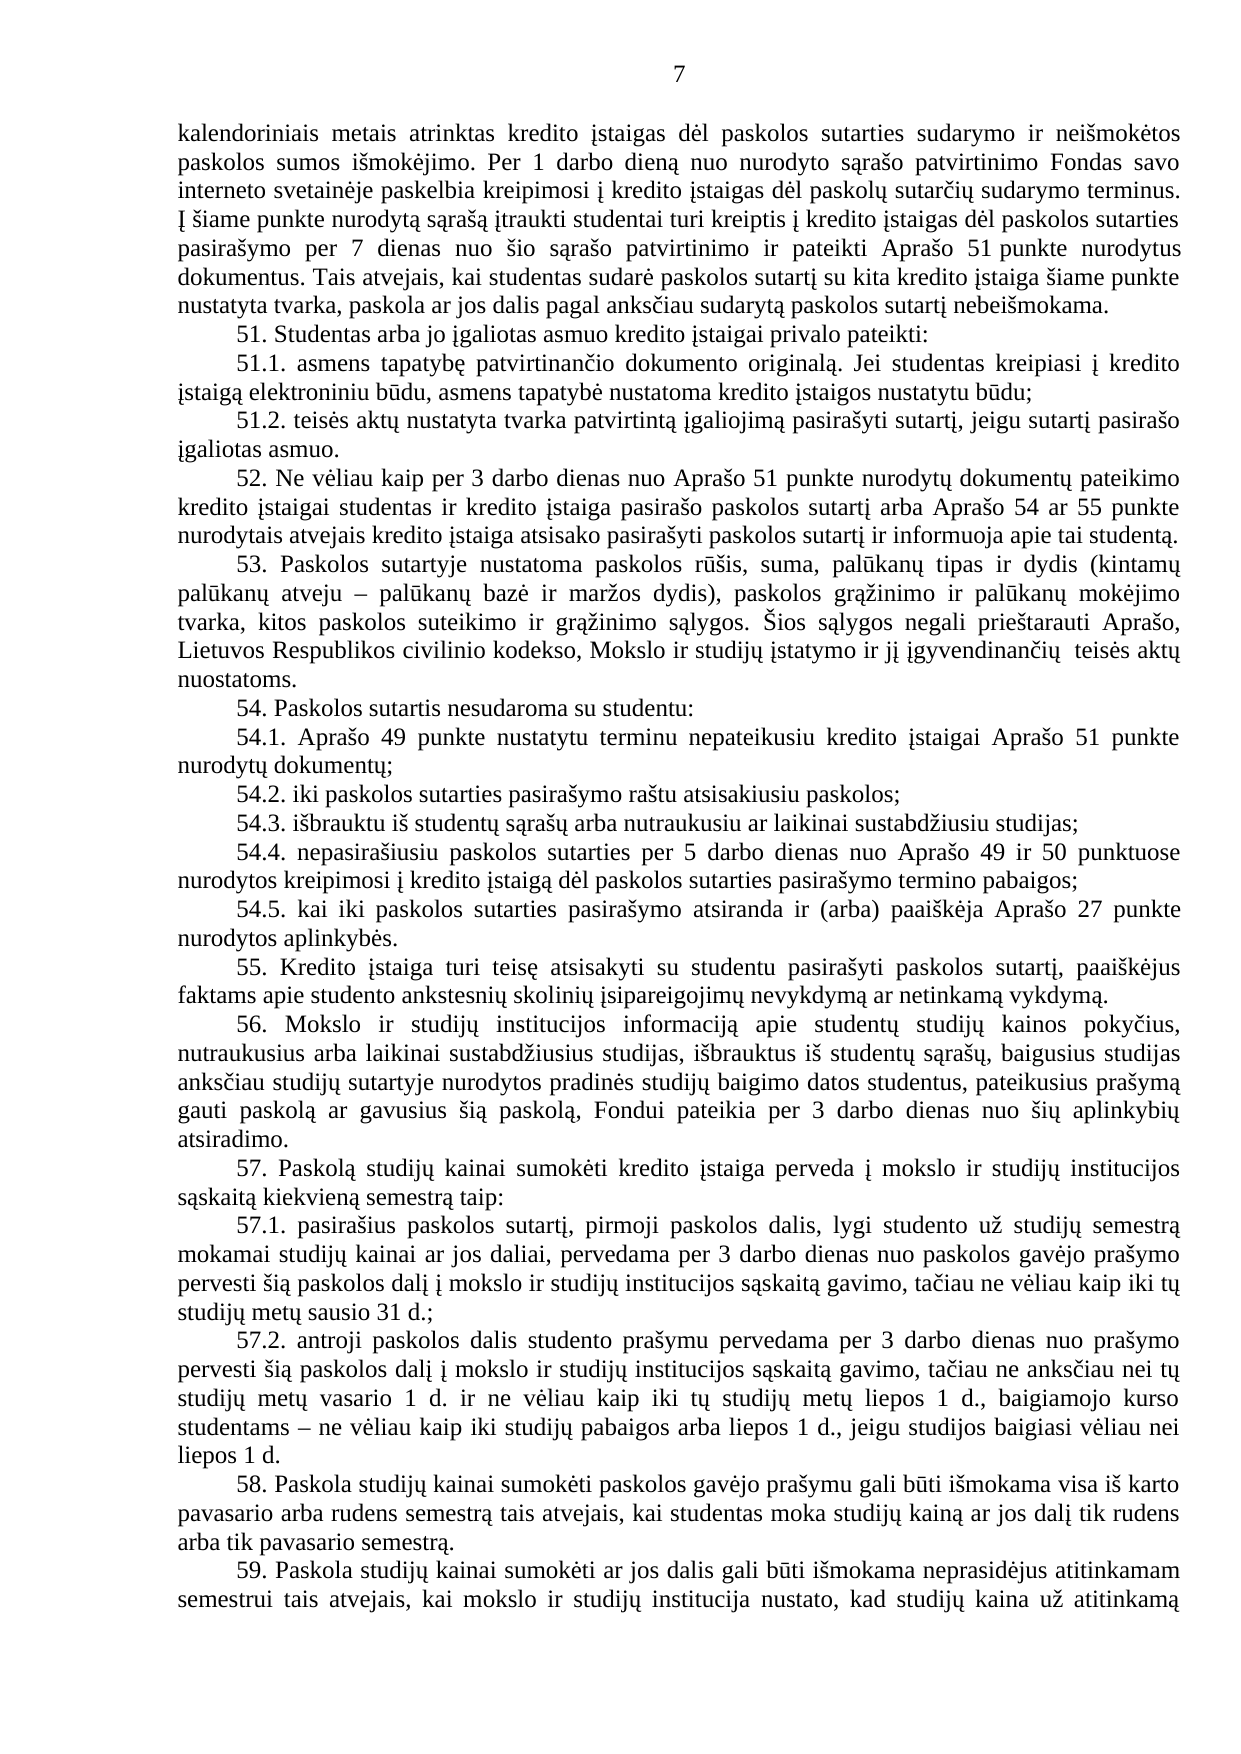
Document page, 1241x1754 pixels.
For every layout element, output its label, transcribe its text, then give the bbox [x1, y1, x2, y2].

text 54.5. kai iki paskolos sutarties pasirašymo atsiranda ir (arba) paaiškėja Aprašo 27 punkte nurodytos aplinkybės. [177, 894, 1181, 952]
text 59. Paskola studijų kainai sumokėti ar jos dalis gali būti išmokama neprasidėjus atitinkamam semestrui tais atvejais, kai mokslo ir studijų institucija nustato, kad studijų kaina už atitinkamą [177, 1556, 1181, 1613]
text 57. Paskolą studijų kainai sumokėti kredito įstaiga perveda į mokslo ir studijų institucijos sąskaitą kiekvieną semestrą taip: [177, 1153, 1181, 1211]
text 54.4. nepasirašiusiu paskolos sutarties per 5 darbo dienas nuo Aprašo 49 ir 50 punktuose nurodytos kreipimosi į kredito įstaigą dėl paskolos sutarties pasirašymo termino pabaigos; [177, 837, 1181, 894]
text 51.2. teisės aktų nustatyta tvarka patvirtintą įgaliojimą pasirašyti sutartį, jeigu sutartį pasirašo įgaliotas asmuo. [177, 406, 1181, 463]
text 51. Studentas arba jo įgaliotas asmuo kredito įstaigai privalo pateikti: [177, 319, 1181, 348]
text 52. Ne vėliau kaip per 3 darbo dienas nuo Aprašo 51 punkte nurodytų dokumentų pateikimo kredito įstaigai studentas ir kredito įstaiga pasirašo paskolos sutartį arba Aprašo 54 ar 55 punkte nurodytais atvejais kredito įstaiga atsisako pasirašyti paskolos sutartį ir informuoja apie tai studentą. [177, 463, 1181, 549]
text 54.3. išbrauktu iš studentų sąrašų arba nutraukusiu ar laikinai sustabdžiusiu studijas; [177, 808, 1181, 837]
text 54.1. Aprašo 49 punkte nustatytu terminu nepateikusiu kredito įstaigai Aprašo 51 punkte nurodytų dokumentų; [177, 722, 1181, 779]
text 56. Mokslo ir studijų institucijos informaciją apie studentų studijų kainos pokyčius, nutraukusius arba laikinai sustabdžiusius studijas, išbrauktus iš studentų sąrašų, baigusius studijas anksčiau studijų sutartyje nurodytos pradinės studijų baigimo datos studentus, pateikusius prašymą gauti paskolą ar gavusius šią paskolą, Fondui pateikia per 3 darbo dienas nuo šių aplinkybių atsiradimo. [177, 1009, 1181, 1153]
text 57.1. pasirašius paskolos sutartį, pirmoji paskolos dalis, lygi studento už studijų semestrą mokamai studijų kainai ar jos daliai, pervedama per 3 darbo dienas nuo paskolos gavėjo prašymo pervesti šią paskolos dalį į mokslo ir studijų institucijos sąskaitą gavimo, tačiau ne vėliau kaip iki tų studijų metų sausio 31 d.; [177, 1211, 1181, 1326]
text 58. Paskola studijų kainai sumokėti paskolos gavėjo prašymu gali būti išmokama visa iš karto pavasario arba rudens semestrą tais atvejais, kai studentas moka studijų kainą ar jos dalį tik rudens arba tik pavasario semestrą. [177, 1469, 1181, 1556]
text 54. Paskolos sutartis nesudaroma su studentu: [177, 693, 1181, 722]
text 53. Paskolos sutartyje nustatoma paskolos rūšis, suma, palūkanų tipas ir dydis (kintamų palūkanų atveju – palūkanų bazė ir maržos dydis), paskolos grąžinimo ir palūkanų mokėjimo tvarka, kitos paskolos suteikimo ir grąžinimo sąlygos. Šios sąlygos negali prieštarauti Aprašo, Lietuvos Respublikos civilinio kodekso, Mokslo ir studijų įstatymo ir jį įgyvendinančių teisės aktų nuostatoms. [177, 549, 1181, 693]
text 54.2. iki paskolos sutarties pasirašymo raštu atsisakiusiu paskolos; [177, 779, 1181, 808]
text kalendoriniais metais atrinktas kredito įstaigas dėl paskolos sutarties sudarymo ir neišmokėtos paskolos sumos išmokėjimo. Per 1 darbo dieną nuo nurodyto sąrašo patvirtinimo Fondas savo interneto svetainėje paskelbia kreipimosi į kredito įstaigas dėl paskolų sutarčių sudarymo terminus. Į šiame punkte nurodytą sąrašą įtraukti studentai turi kreiptis į kredito įstaigas dėl paskolos sutarties pasirašymo per 7 dienas nuo šio sąrašo patvirtinimo ir pateikti Aprašo 51 punkte nurodytus dokumentus. Tais atvejais, kai studentas sudarė paskolos sutartį su kita kredito įstaiga šiame punkte nustatyta tvarka, paskola ar jos dalis pagal anksčiau sudarytą paskolos sutartį nebeišmokama. [177, 118, 1181, 319]
text 55. Kredito įstaiga turi teisę atsisakyti su studentu pasirašyti paskolos sutartį, paaiškėjus faktams apie studento ankstesnių skolinių įsipareigojimų nevykdymą ar netinkamą vykdymą. [177, 952, 1181, 1009]
text 57.2. antroji paskolos dalis studento prašymu pervedama per 3 darbo dienas nuo prašymo pervesti šią paskolos dalį į mokslo ir studijų institucijos sąskaitą gavimo, tačiau ne anksčiau nei tų studijų metų vasario 1 d. ir ne vėliau kaip iki tų studijų metų liepos 1 d., baigiamojo kurso studentams – ne vėliau kaip iki studijų pabaigos arba liepos 1 d., jeigu studijos baigiasi vėliau nei liepos 1 d. [177, 1326, 1181, 1469]
text 51.1. asmens tapatybę patvirtinančio dokumento originalą. Jei studentas kreipiasi į kredito įstaigą elektroniniu būdu, asmens tapatybė nustatoma kredito įstaigos nustatytu būdu; [177, 348, 1181, 406]
